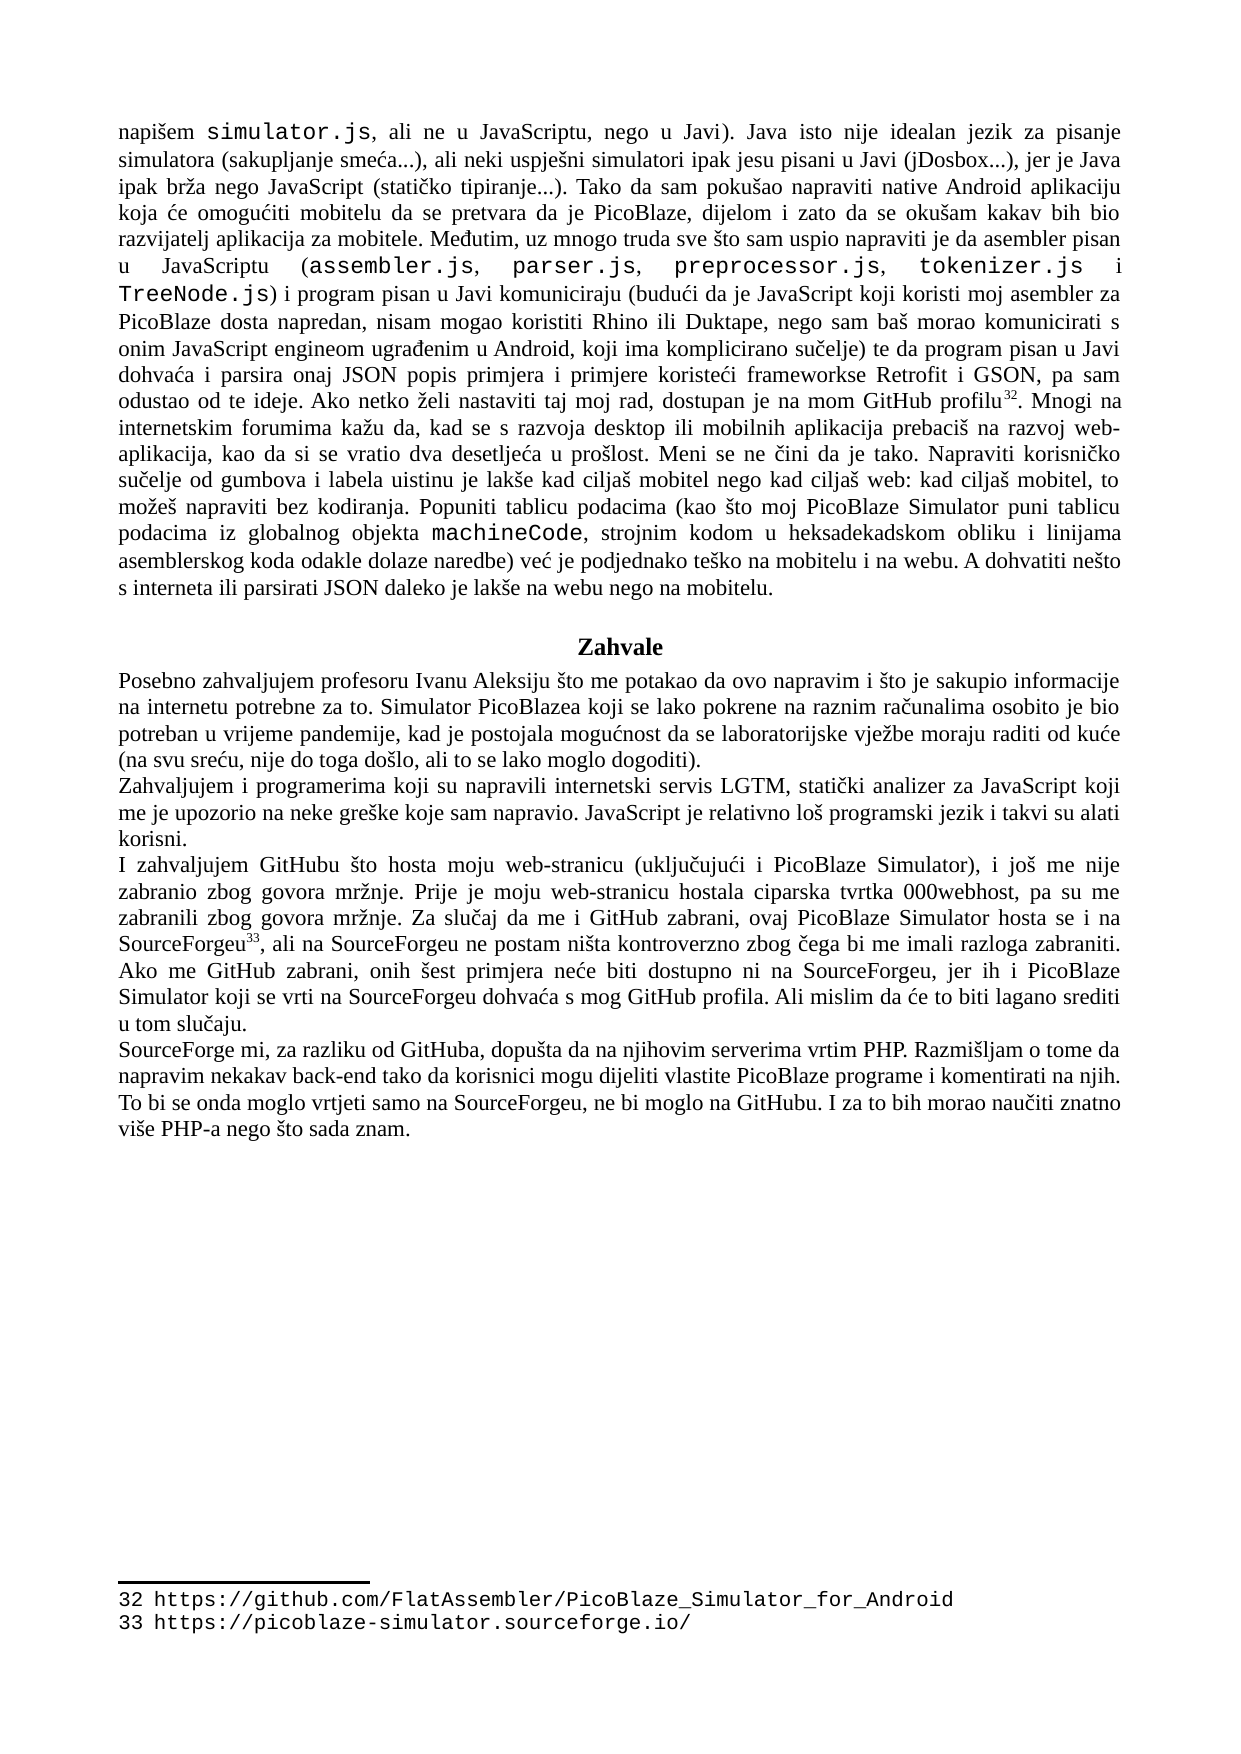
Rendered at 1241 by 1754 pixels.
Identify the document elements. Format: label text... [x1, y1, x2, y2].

text SourceForge mi, za razliku od GitHuba, dopušta da na njihovim serverima vrtim PHP. Razmišljam o tome da napravim nekakav back-end tako da korisnici mogu dijeliti vlastite PicoBlaze programe i komentirati na njih. To bi se onda moglo vrtjeti samo na SourceForgeu, ne bi moglo na GitHubu. I za to bih morao naučiti znatno više PHP-a nego što sada znam. [118, 1036, 1122, 1141]
text https://github.com/FlatAssembler/PicoBlaze_Simulator_for_Android [118, 1588, 1122, 1612]
text napišem simulator.js, ali ne u JavaScriptu, nego u Javi). Java isto nije idealan jezik za pisanje simulatora (sakupljanje smeća...), ali neki uspješni simulatori ipak jesu pisani u Javi (jDosbox...), jer je Java ipak brža nego JavaScript (statičko tipiranje...). Tako da sam pokušao napraviti native Android aplikaciju koja će omogućiti mobitelu da se pretvara da je PicoBlaze, dijelom i zato da se okušam kakav bih bio razvijatelj aplikacija za mobitele. Međutim, uz mnogo truda sve što sam uspio napraviti je da asembler pisan u JavaScriptu (assembler.js, parser.js, preprocessor.js, tokenizer.js i TreeNode.js) i program pisan u Javi komuniciraju (budući da je JavaScript koji koristi moj asembler za PicoBlaze dosta napredan, nisam mogao koristiti Rhino ili Duktape, nego sam baš morao komunicirati s onim JavaScript engineom ugrađenim u Android, koji ima komplicirano sučelje) te da program pisan u Javi dohvaća i parsira onaj JSON popis primjera i primjere koristeći frameworkse Retrofit i GSON, pa sam odustao od te ideje. Ako netko želi nastaviti taj moj rad, dostupan je na mom GitHub profilu. Mnogi na internetskim forumima kažu da, kad se s razvoja desktop ili mobilnih aplikacija prebaciš na razvoj web-aplikacija, kao da si se vratio dva desetljeća u prošlost. Meni se ne čini da je tako. Napraviti korisničko sučelje od gumbova i labela uistinu je lakše kad ciljaš mobitel nego kad ciljaš web: kad ciljaš mobitel, to možeš napraviti bez kodiranja. Popuniti tablicu podacima (kao što moj PicoBlaze Simulator puni tablicu podacima iz globalnog objekta machineCode, strojnim kodom u heksadekadskom obliku i linijama asemblerskog koda odakle dolaze naredbe) već je podjednako teško na mobitelu i na webu. A dohvatiti nešto s interneta ili parsirati JSON daleko je lakše na webu nego na mobitelu. [118, 118, 1122, 600]
text Zahvale [118, 632, 1122, 661]
text Zahvaljujem i programerima koji su napravili internetski servis LGTM, statički analizer za JavaScript koji me je upozorio na neke greške koje sam napravio. JavaScript je relativno loš programski jezik i takvi su alati korisni. [118, 772, 1122, 851]
text Posebno zahvaljujem profesoru Ivanu Aleksiju što me potakao da ovo napravim i što je sakupio informacije na internetu potrebne za to. Simulator PicoBlazea koji se lako pokrene na raznim računalima osobito je bio potreban u vrijeme pandemije, kad je postojala mogućnost da se laboratorijske vježbe moraju raditi od kuće (na svu sreću, nije do toga došlo, ali to se lako moglo dogoditi). [118, 667, 1122, 772]
text https://picoblaze-simulator.sourceforge.io/ [118, 1612, 1122, 1636]
text I zahvaljujem GitHubu što hosta moju web-stranicu (uključujući i PicoBlaze Simulator), i još me nije zabranio zbog govora mržnje. Prije je moju web-stranicu hostala ciparska tvrtka 000webhost, pa su me zabranili zbog govora mržnje. Za slučaj da me i GitHub zabrani, ovaj PicoBlaze Simulator hosta se i na SourceForgeu, ali na SourceForgeu ne postam ništa kontroverzno zbog čega bi me imali razloga zabraniti. Ako me GitHub zabrani, onih šest primjera neće biti dostupno ni na SourceForgeu, jer ih i PicoBlaze Simulator koji se vrti na SourceForgeu dohvaća s mog GitHub profila. Ali mislim da će to biti lagano srediti u tom slučaju. [118, 851, 1122, 1036]
